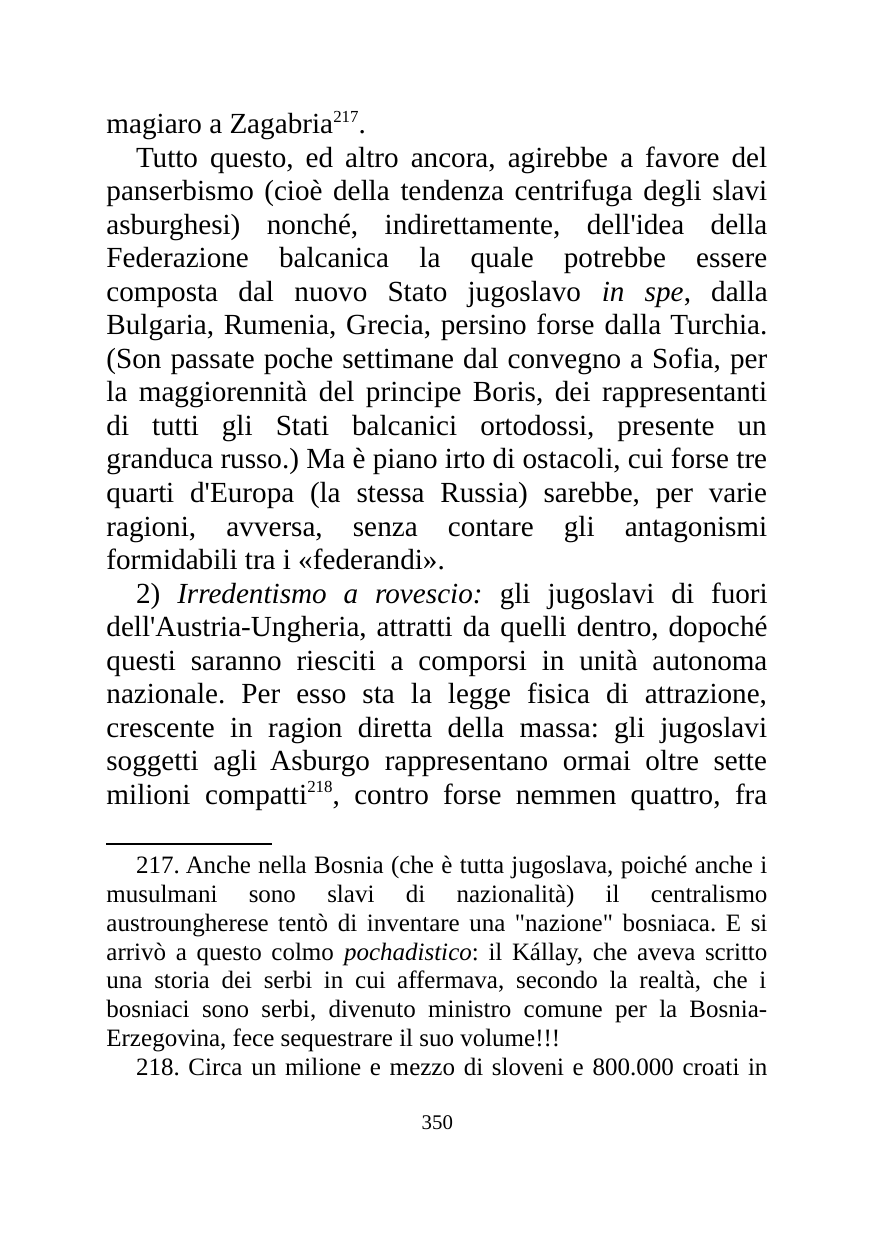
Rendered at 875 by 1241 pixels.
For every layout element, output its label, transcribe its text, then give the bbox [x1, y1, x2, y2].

text Tutto questo, ed altro ancora, agirebbe a favore del panserbismo (cioè della tendenza centrifuga degli slavi asburghesi) nonché, indirettamente, dell'idea della Federazione balcanica la quale potrebbe essere composta dal nuovo Stato jugoslavo in spe, dalla Bulgaria, Rumenia, Grecia, persino forse dalla Turchia. (Son passate poche settimane dal convegno a Sofia, per la maggiorennità del principe Boris, dei rappresentanti di tutti gli Stati balcanici ortodossi, presente un granduca russo.) Ma è piano irto di ostacoli, cui forse tre quarti d'Europa (la stessa Russia) sarebbe, per varie ragioni, avversa, senza contare gli antagonismi formidabili tra i «federandi». [106, 140, 768, 576]
text magiaro a Zagabria. [106, 106, 768, 140]
text 2) Irredentismo a rovescio: gli jugoslavi di fuori dell'Austria-Ungheria, attratti da quelli dentro, dopoché questi saranno riesciti a comporsi in unità autonoma nazionale. Per esso sta la legge fisica di attrazione, crescente in ragion diretta della massa: gli jugoslavi soggetti agli Asburgo rappresentano ormai oltre sette milioni compatti, contro forse nemmen quattro, fra [106, 576, 768, 811]
text . Anche nella Bosnia (che è tutta jugoslava, poiché anche i musulmani sono slavi di nazionalità) il centralismo austroungherese tentò di inventare una "nazione" bosniaca. E si arrivò a questo colmo pochadistico: il Kállay, che aveva scritto una storia dei serbi in cui affermava, secondo la realtà, che i bosniaci sono serbi, divenuto ministro comune per la Bosnia-Erzegovina, fece sequestrare il suo volume!!! [106, 850, 768, 1052]
text . Circa un milione e mezzo di sloveni e 800.000 croati in [106, 1052, 768, 1080]
